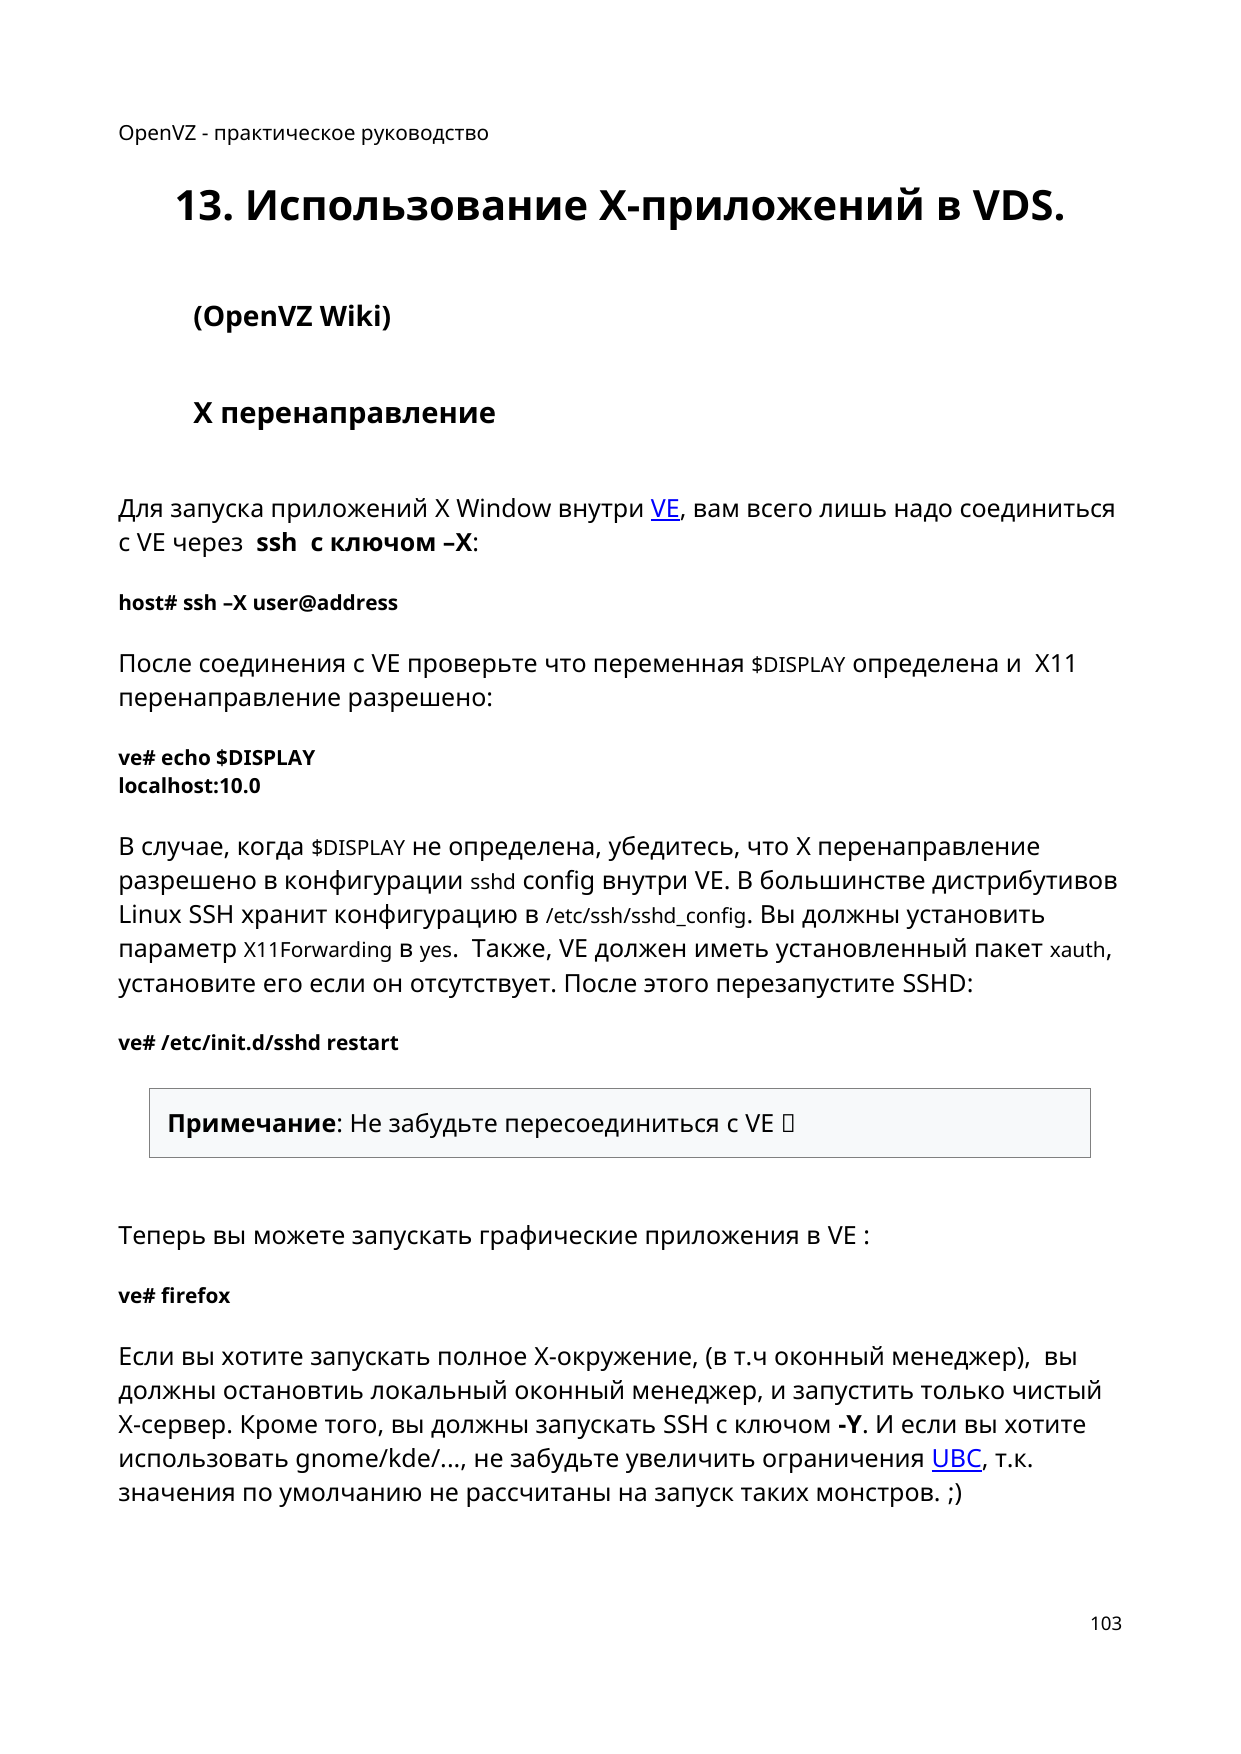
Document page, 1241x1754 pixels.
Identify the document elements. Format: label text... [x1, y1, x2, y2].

text ve# echo $DISPLAY [118, 743, 1122, 771]
subtitle X перенаправление [118, 393, 1122, 432]
text 13. Использование X-приложений в VDS. [118, 176, 1122, 233]
text Примечание: Не забудьте пересоединиться с VE  [150, 1089, 1090, 1157]
text localhost:10.0 [118, 771, 1122, 800]
text Если вы хотите запускать полное X-окружение, (в т.ч оконный менеджер), вы должны остановтиь локальный оконный менеджер, и запустить только чистый X-сервер. Кроме того, вы должны запускать SSH с ключом -Y. И если вы хотите использовать gnome/kde/..., не забудьте увеличить ограничения UBC, т.к. значения по умолчанию не рассчитаны на запуск таких монстров. ;) [118, 1339, 1122, 1509]
text ve# /etc/init.d/sshd restart [118, 1028, 1122, 1057]
text host# ssh –X user@address [118, 588, 1122, 616]
text В случае, когда $DISPLAY не определена, убедитесь, что X перенаправление разрешено в конфигурации sshd config внутри VE. В большинстве дистрибутивов Linux SSH хранит конфигурацию в /etc/ssh/sshd_config. Вы должны установить параметр X11Forwarding в yes. Также, VE должен иметь установленный пакет xauth, установите его если он отсутствует. После этого перезапустите SSHD: [118, 829, 1122, 999]
text Теперь вы можете запускать графические приложения в VE : [118, 1218, 1122, 1252]
subtitle (OpenVZ Wiki) [118, 296, 1122, 334]
text Для запуска приложений X Window внутри VE, вам всего лишь надо соединиться с VE через ssh с ключом –X: [118, 491, 1122, 559]
text После соединения с VE проверьте что переменная $DISPLAY определена и X11 перенаправление разрешено: [118, 646, 1122, 714]
text ve# firefox [118, 1281, 1122, 1310]
